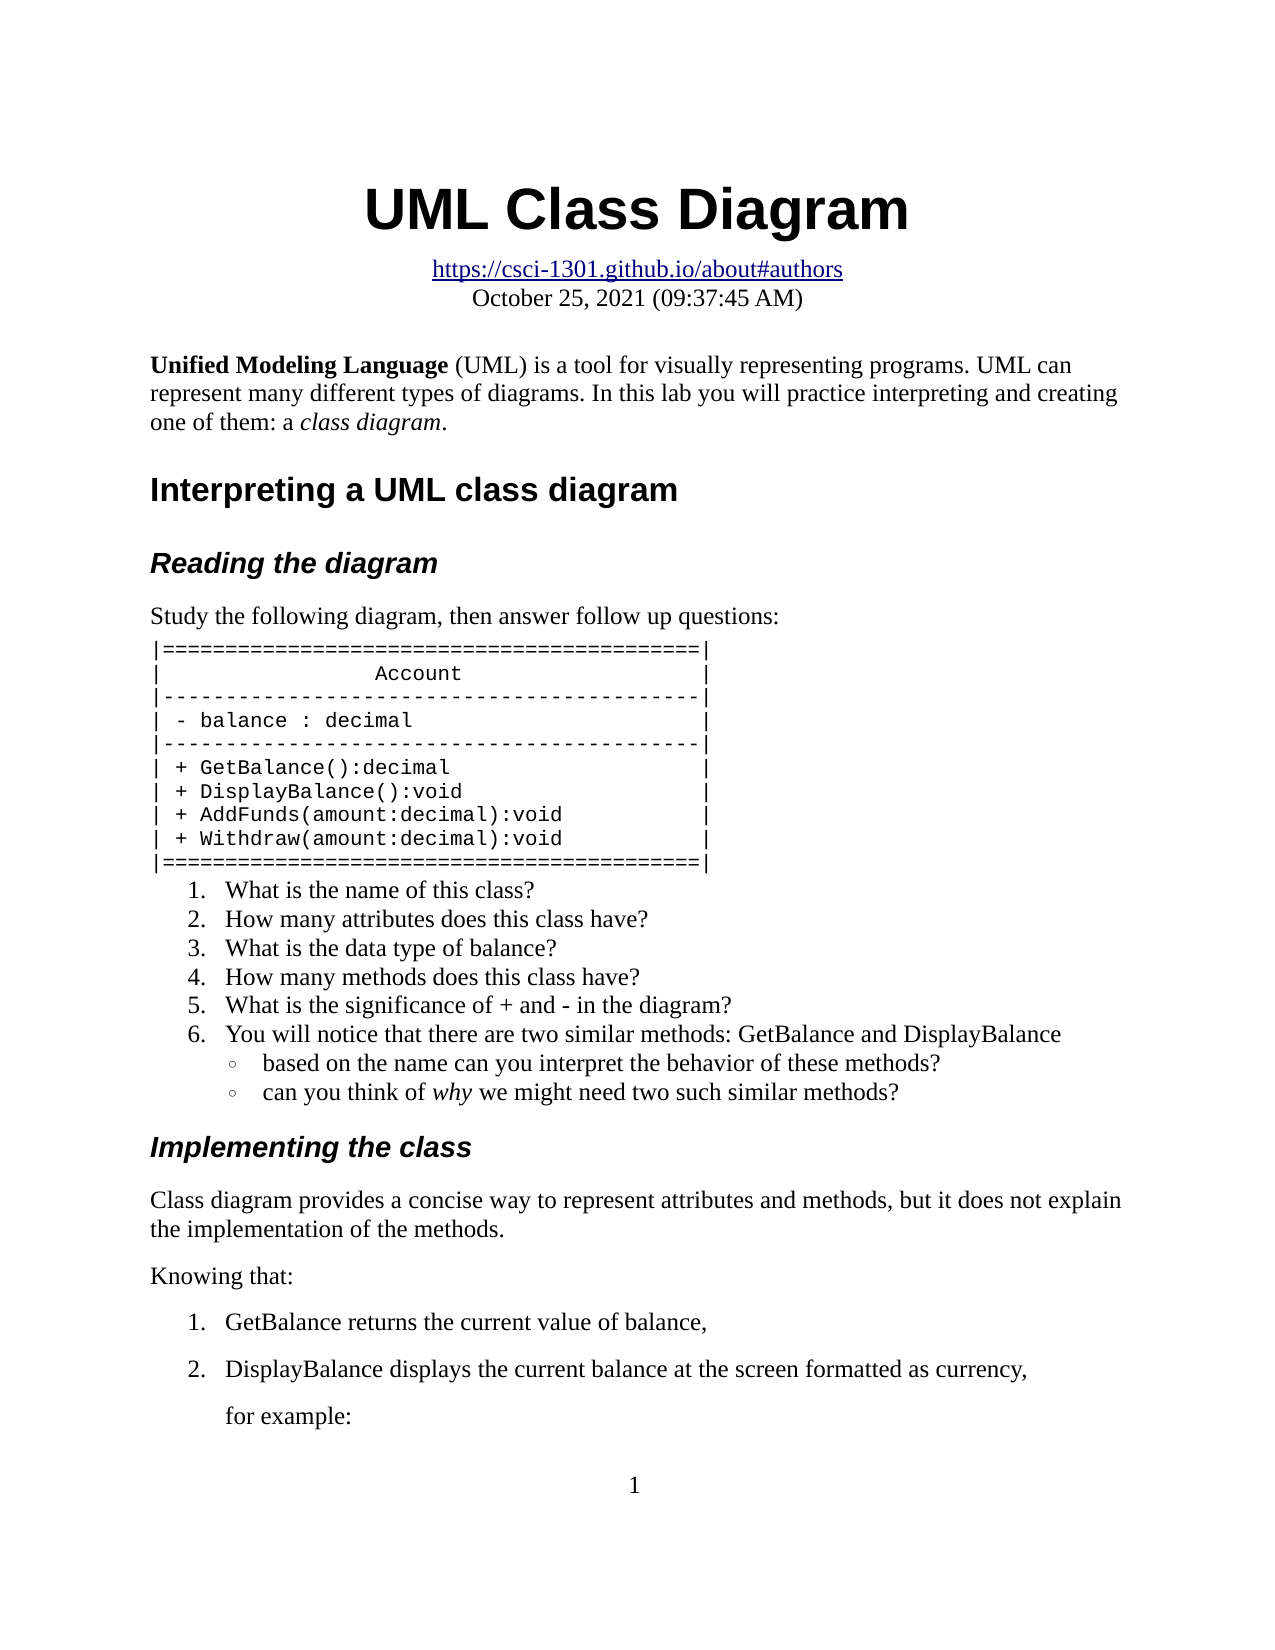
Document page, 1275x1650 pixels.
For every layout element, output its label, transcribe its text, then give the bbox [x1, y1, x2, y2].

text October 25, 2021 (09:37:45 AM) [150, 283, 1125, 312]
subtitle Reading the diagram [150, 546, 1125, 580]
text | + DisplayBalance():void | [150, 781, 1125, 804]
text Knowing that: [150, 1261, 1125, 1289]
list What is the significance of + and - in the diagram? [187, 990, 1125, 1019]
text |===========================================| [150, 639, 1125, 662]
text Study the following diagram, then answer follow up questions: [150, 601, 1125, 630]
text | + GetBalance():decimal | [150, 757, 1125, 781]
text |-------------------------------------------| [150, 686, 1125, 710]
list What is the data type of balance? [187, 933, 1125, 962]
list can you think of why we might need two such similar methods? [225, 1077, 1125, 1105]
subtitle Interpreting a UML class diagram [150, 470, 1125, 509]
text | - balance : decimal | [150, 710, 1125, 733]
list What is the name of this class? [187, 875, 1125, 904]
text Unified Modeling Language (UML) is a tool for visually representing programs. UML can represent many different types of diagrams. In this lab you will practice interpreting and creating one of them: a class diagram. [150, 350, 1125, 436]
text | + AddFunds(amount:decimal):void | [150, 804, 1125, 828]
text |===========================================| [150, 852, 1125, 875]
text https://csci-1301.github.io/about#authors [150, 254, 1125, 283]
list How many methods does this class have? [187, 962, 1125, 990]
text | + Withdraw(amount:decimal):void | [150, 828, 1125, 852]
subtitle Implementing the class [150, 1130, 1125, 1164]
text | Account | [150, 662, 1125, 686]
list based on the name can you interpret the behavior of these methods? [225, 1048, 1125, 1077]
list for example: [187, 1401, 1125, 1429]
title UML Class Diagram [150, 175, 1125, 242]
list DisplayBalance displays the current balance at the screen formatted as currency, [187, 1354, 1125, 1383]
list How many attributes does this class have? [187, 904, 1125, 933]
list You will notice that there are two similar methods: GetBalance and DisplayBalance [187, 1019, 1125, 1048]
text Class diagram provides a concise way to represent attributes and methods, but it does not explain the implementation of the methods. [150, 1185, 1125, 1243]
text |-------------------------------------------| [150, 733, 1125, 757]
list GetBalance returns the current value of balance, [187, 1307, 1125, 1336]
